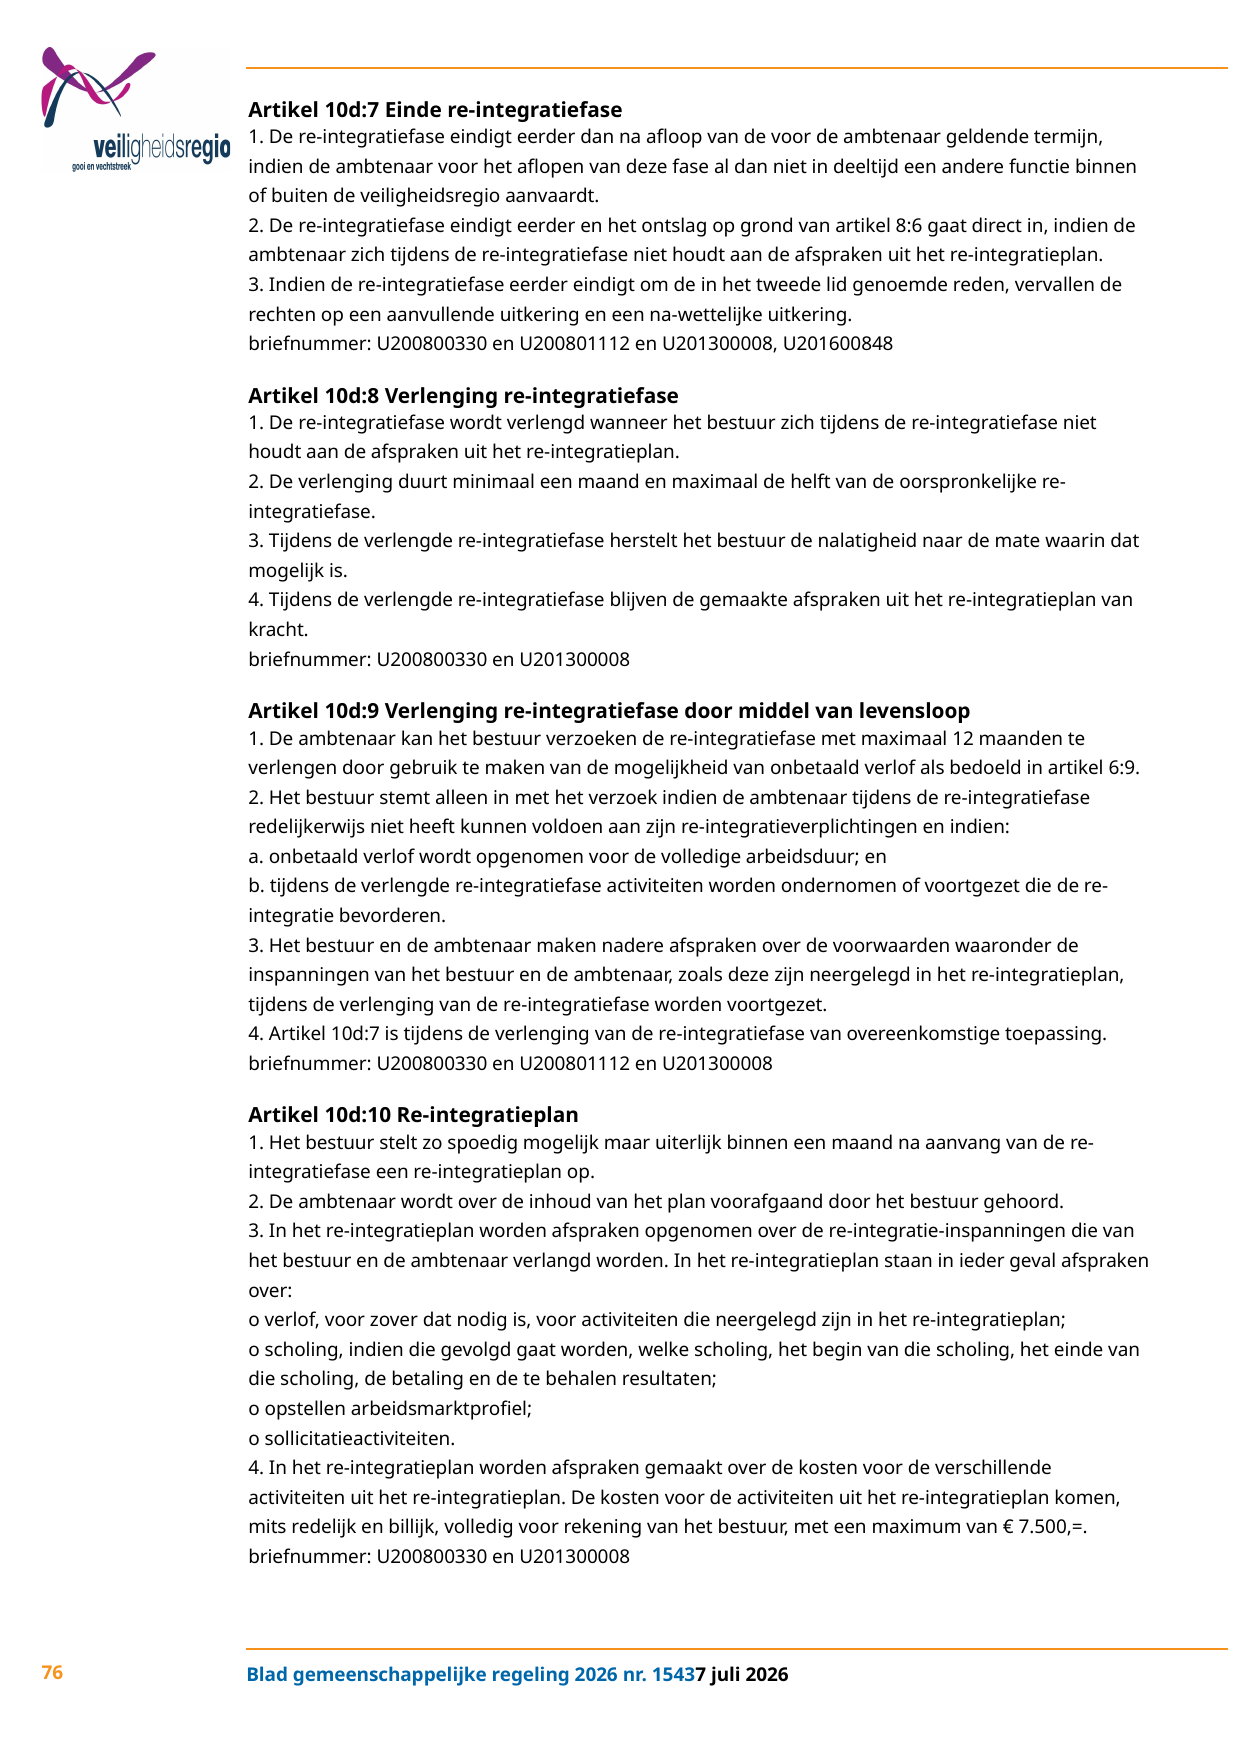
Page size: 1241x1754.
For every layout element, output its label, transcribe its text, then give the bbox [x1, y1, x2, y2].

text 3. Indien de re-integratiefase eerder eindigt om de in het tweede lid genoemde reden, vervallen de rechten op een aanvullende uitkering en een na-wettelijke uitkering. [248, 271, 1152, 326]
text 2. Het bestuur stemt alleen in met het verzoek indien de ambtenaar tijdens de re-integratiefase redelijkerwijs niet heeft kunnen voldoen aan zijn re-integratieverplichtingen en indien: [248, 784, 1152, 839]
text 3. Tijdens de verlengde re-integratiefase herstelt het bestuur de nalatigheid naar de mate waarin dat mogelijk is. [248, 527, 1152, 583]
picture [41, 47, 231, 172]
text o scholing, indien die gevolgd gaat worden, welke scholing, het begin van die scholing, het einde van die scholing, de betaling en de te behalen resultaten; [248, 1336, 1152, 1391]
text 1. De ambtenaar kan het bestuur verzoeken de re-integratiefase met maximaal 12 maanden te verlengen door gebruik te maken van de mogelijkheid van onbetaald verlof als bedoeld in artikel 6:9. [248, 725, 1152, 780]
text 1. De re-integratiefase wordt verlengd wanneer het bestuur zich tijdens de re-integratiefase niet houdt aan de afspraken uit het re-integratieplan. [248, 409, 1152, 464]
text 2. De ambtenaar wordt over de inhoud van het plan voorafgaand door het bestuur gehoord. [248, 1188, 1152, 1214]
text briefnummer: U200800330 en U200801112 en U201300008 [248, 1050, 1152, 1076]
text 4. In het re-integratieplan worden afspraken gemaakt over de kosten voor de verschillende activiteiten uit het re-integratieplan. De kosten voor de activiteiten uit het re-integratieplan komen, mits redelijk en billijk, volledig voor rekening van het bestuur, met een maximum van € 7.500,=. [248, 1454, 1152, 1539]
text Artikel 10d:9 Verlenging re-integratiefase door middel van levensloop [248, 696, 1152, 725]
text 3. In het re-integratieplan worden afspraken opgenomen over de re-integratie-inspanningen die van het bestuur en de ambtenaar verlangd worden. In het re-integratieplan staan in ieder geval afspraken over: [248, 1218, 1152, 1303]
text o opstellen arbeidsmarktprofiel; [248, 1395, 1152, 1421]
text a. onbetaald verlof wordt opgenomen voor de volledige arbeidsduur; en [248, 843, 1152, 869]
text Artikel 10d:7 Einde re-integratiefase [248, 95, 1152, 123]
text 3. Het bestuur en de ambtenaar maken nadere afspraken over de voorwaarden waaronder de inspanningen van het bestuur en de ambtenaar, zoals deze zijn neergelegd in het re-integratieplan, tijdens de verlenging van de re-integratiefase worden voortgezet. [248, 932, 1152, 1017]
text Artikel 10d:10 Re-integratieplan [248, 1101, 1152, 1129]
text o sollicitatieactiviteiten. [248, 1425, 1152, 1451]
text 1. Het bestuur stelt zo spoedig mogelijk maar uiterlijk binnen een maand na aanvang van de re-integratiefase een re-integratieplan op. [248, 1129, 1152, 1184]
text 2. De verlenging duurt minimaal een maand en maximaal de helft van de oorspronkelijke re-integratiefase. [248, 468, 1152, 524]
text 1. De re-integratiefase eindigt eerder dan na afloop van de voor de ambtenaar geldende termijn, indien de ambtenaar voor het aflopen van deze fase al dan niet in deeltijd een andere functie binnen of buiten de veiligheidsregio aanvaardt. [248, 123, 1152, 208]
text 4. Artikel 10d:7 is tijdens de verlenging van de re-integratiefase van overeenkomstige toepassing. [248, 1021, 1152, 1046]
text briefnummer: U200800330 en U201300008 [248, 646, 1152, 672]
text o verlof, voor zover dat nodig is, voor activiteiten die neergelegd zijn in het re-integratieplan; [248, 1306, 1152, 1332]
text briefnummer: U200800330 en U200801112 en U201300008, U201600848 [248, 330, 1152, 356]
text 4. Tijdens de verlengde re-integratiefase blijven de gemaakte afspraken uit het re-integratieplan van kracht. [248, 587, 1152, 642]
text 2. De re-integratiefase eindigt eerder en het ontslag op grond van artikel 8:6 gaat direct in, indien de ambtenaar zich tijdens de re-integratiefase niet houdt aan de afspraken uit het re-integratieplan. [248, 212, 1152, 267]
text briefnummer: U200800330 en U201300008 [248, 1543, 1152, 1569]
text Artikel 10d:8 Verlenging re-integratiefase [248, 381, 1152, 409]
text b. tijdens de verlengde re-integratiefase activiteiten worden ondernomen of voortgezet die de re-integratie bevorderen. [248, 873, 1152, 928]
